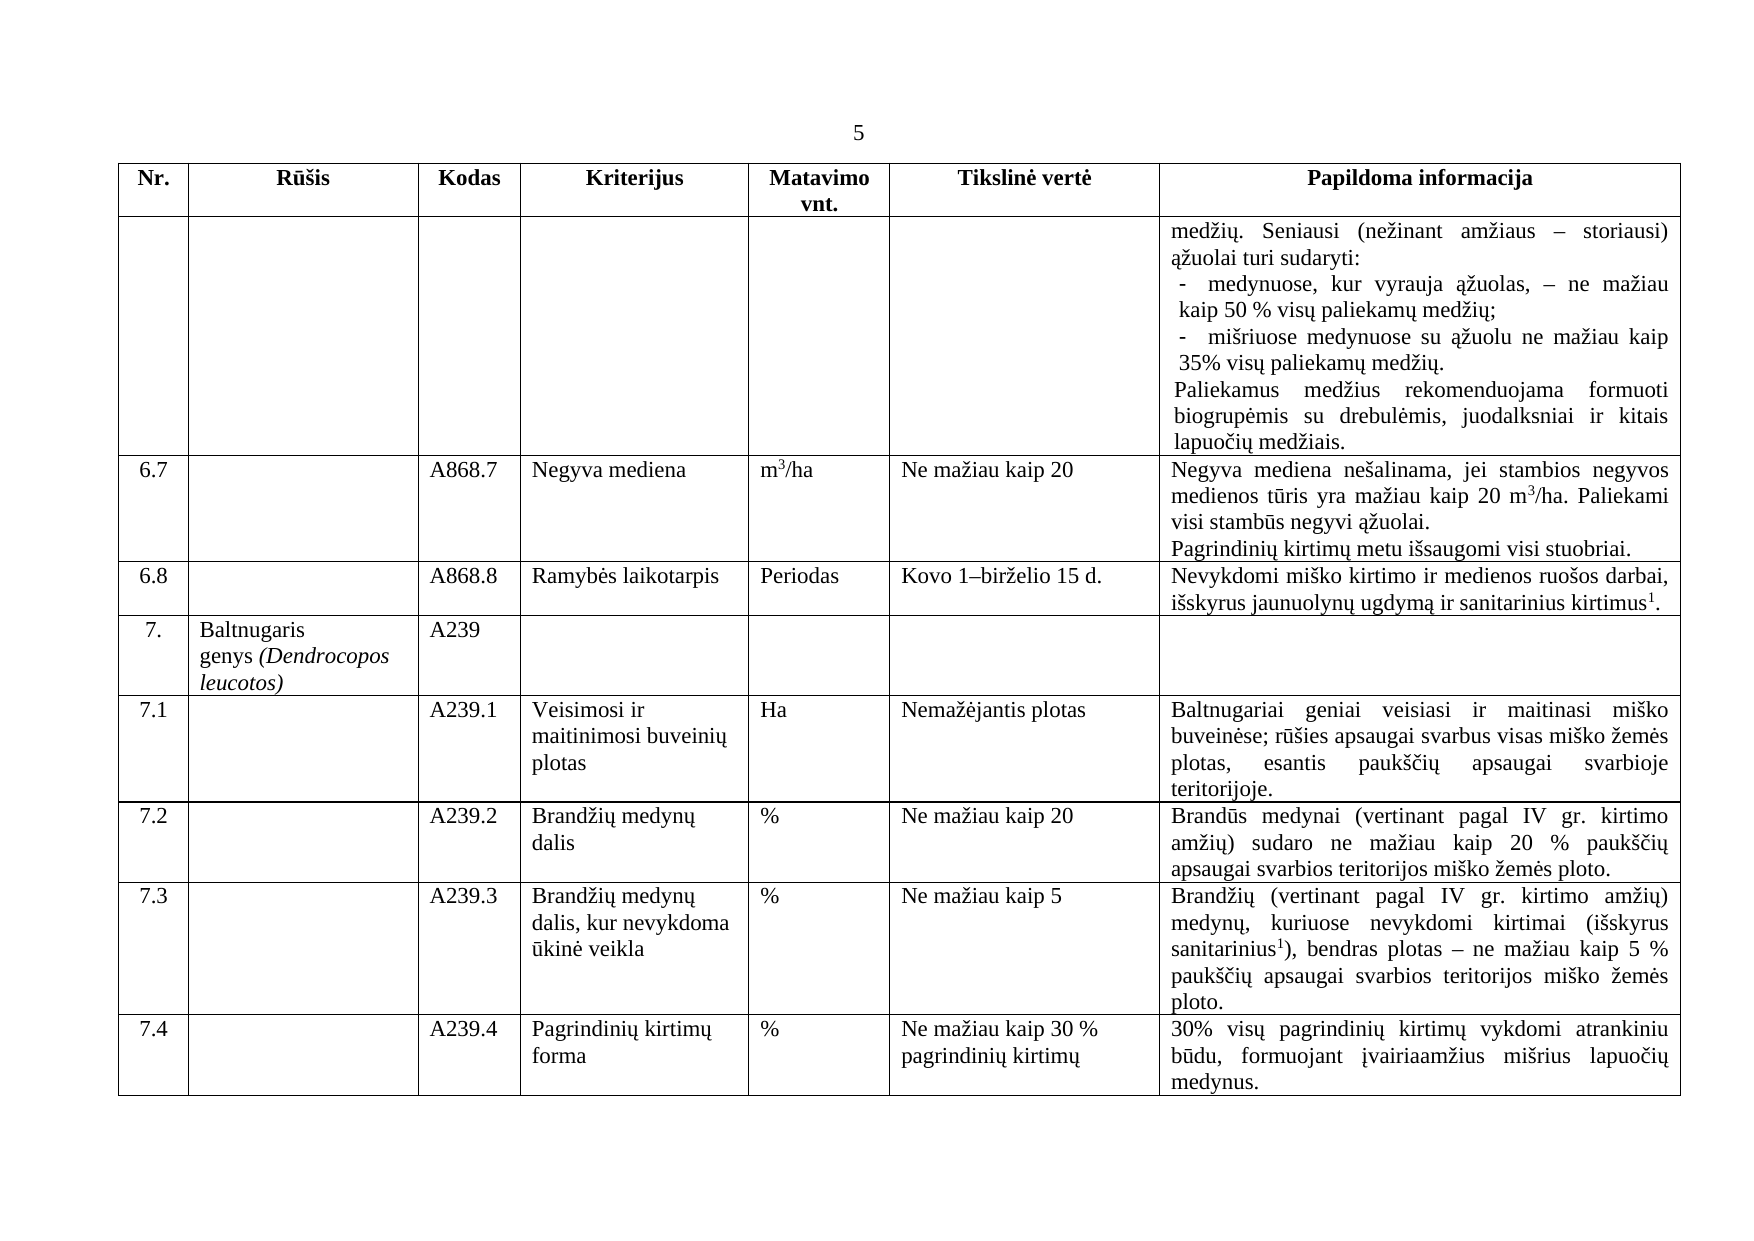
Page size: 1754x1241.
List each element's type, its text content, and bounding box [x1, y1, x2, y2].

table_cell A239.2 [419, 803, 520, 882]
table_cell [890, 616, 1159, 695]
table_cell [749, 616, 889, 695]
table_cell [119, 217, 188, 455]
table_cell Brandžių medynų dalis, kur nevykdoma ūkinė veikla [521, 883, 748, 1014]
table_cell 7.3 [119, 883, 188, 1014]
table_cell Ne mažiau kaip 20 [890, 456, 1159, 561]
table_cell medžių. Seniausi (nežinant amžiaus – storiausi) ąžuolai turi sudaryti: - medynuose, kur vyrauja ąžuolas, – ne mažiau kaip 50 % visų paliekamų medžių; - mišriuose medynuose su ąžuolu ne mažiau kaip 35% visų paliekamų medžių. Paliekamus medžius rekomenduojama formuoti biogrupėmis su drebulėmis, juodalksniai ir kitais lapuočių medžiais. [1160, 217, 1680, 455]
table_cell Kovo 1–birželio 15 d. [890, 562, 1159, 615]
table_cell % [749, 883, 889, 1014]
table_cell [189, 562, 418, 615]
table_cell Periodas [749, 562, 889, 615]
table_cell Ne mažiau kaip 5 [890, 883, 1159, 1014]
table_cell A239 [419, 616, 520, 695]
table_cell 6.7 [119, 456, 188, 561]
table_cell Brandžių (vertinant pagal IV gr. kirtimo amžių) medynų, kuriuose nevykdomi kirtimai (išskyrus sanitarinius1), bendras plotas – ne mažiau kaip 5 % paukščių apsaugai svarbios teritorijos miško žemės ploto. [1160, 883, 1680, 1014]
table_cell Negyva mediena [521, 456, 748, 561]
table_header Kriterijus [521, 164, 748, 216]
table_header Kodas [419, 164, 520, 216]
table_cell % [749, 803, 889, 882]
table_cell [189, 456, 418, 561]
table_cell A239.3 [419, 883, 520, 1014]
table_cell [890, 217, 1159, 455]
table_header Nr. [119, 164, 188, 216]
table_cell Pagrindinių kirtimų forma [521, 1015, 748, 1094]
table_cell Ne mažiau kaip 20 [890, 803, 1159, 882]
table_header Rūšis [189, 164, 418, 216]
table_header Tikslinė vertė [890, 164, 1159, 216]
table_cell [521, 616, 748, 695]
table_cell 7.4 [119, 1015, 188, 1094]
table_cell Baltnugaris genys (Dendrocopos leucotos) [189, 616, 418, 695]
table_cell [1160, 616, 1680, 695]
table_cell A239.4 [419, 1015, 520, 1094]
table_cell [189, 883, 418, 1014]
table_header Matavimo vnt. [749, 164, 889, 216]
table_cell [189, 1015, 418, 1094]
table_cell Veisimosi ir maitinimosi buveinių plotas [521, 696, 748, 801]
table_cell [189, 696, 418, 801]
table_cell Nemažėjantis plotas [890, 696, 1159, 801]
table_cell [189, 217, 418, 455]
table_cell [521, 217, 748, 455]
table_cell Brandžių medynų dalis [521, 803, 748, 882]
table_cell 7. [119, 616, 188, 695]
table_cell Ne mažiau kaip 30 % pagrindinių kirtimų [890, 1015, 1159, 1094]
table_cell 7.2 [119, 803, 188, 882]
table_cell A868.7 [419, 456, 520, 561]
table_cell 30% visų pagrindinių kirtimų vykdomi atrankiniu būdu, formuojant įvairiaamžius mišrius lapuočių medynus. [1160, 1015, 1680, 1094]
table_cell 7.1 [119, 696, 188, 801]
table_cell Negyva mediena nešalinama, jei stambios negyvos medienos tūris yra mažiau kaip 20 m3/ha. Paliekami visi stambūs negyvi ąžuolai. Pagrindinių kirtimų metu išsaugomi visi stuobriai. [1160, 456, 1680, 561]
table_cell % [749, 1015, 889, 1094]
table_cell Baltnugariai geniai veisiasi ir maitinasi miško buveinėse; rūšies apsaugai svarbus visas miško žemės plotas, esantis paukščių apsaugai svarbioje teritorijoje. [1160, 696, 1680, 801]
table_cell A239.1 [419, 696, 520, 801]
table_header Papildoma informacija [1160, 164, 1680, 216]
table_cell [189, 803, 418, 882]
table_cell Nevykdomi miško kirtimo ir medienos ruošos darbai, išskyrus jaunuolynų ugdymą ir sanitarinius kirtimus1. [1160, 562, 1680, 615]
table_cell Ramybės laikotarpis [521, 562, 748, 615]
table_cell 6.8 [119, 562, 188, 615]
table_cell Ha [749, 696, 889, 801]
table_cell [749, 217, 889, 455]
table_cell Brandūs medynai (vertinant pagal IV gr. kirtimo amžių) sudaro ne mažiau kaip 20 % paukščių apsaugai svarbios teritorijos miško žemės ploto. [1160, 803, 1680, 882]
table_cell m3/ha [749, 456, 889, 561]
table_cell A868.8 [419, 562, 520, 615]
table_cell [419, 217, 520, 455]
